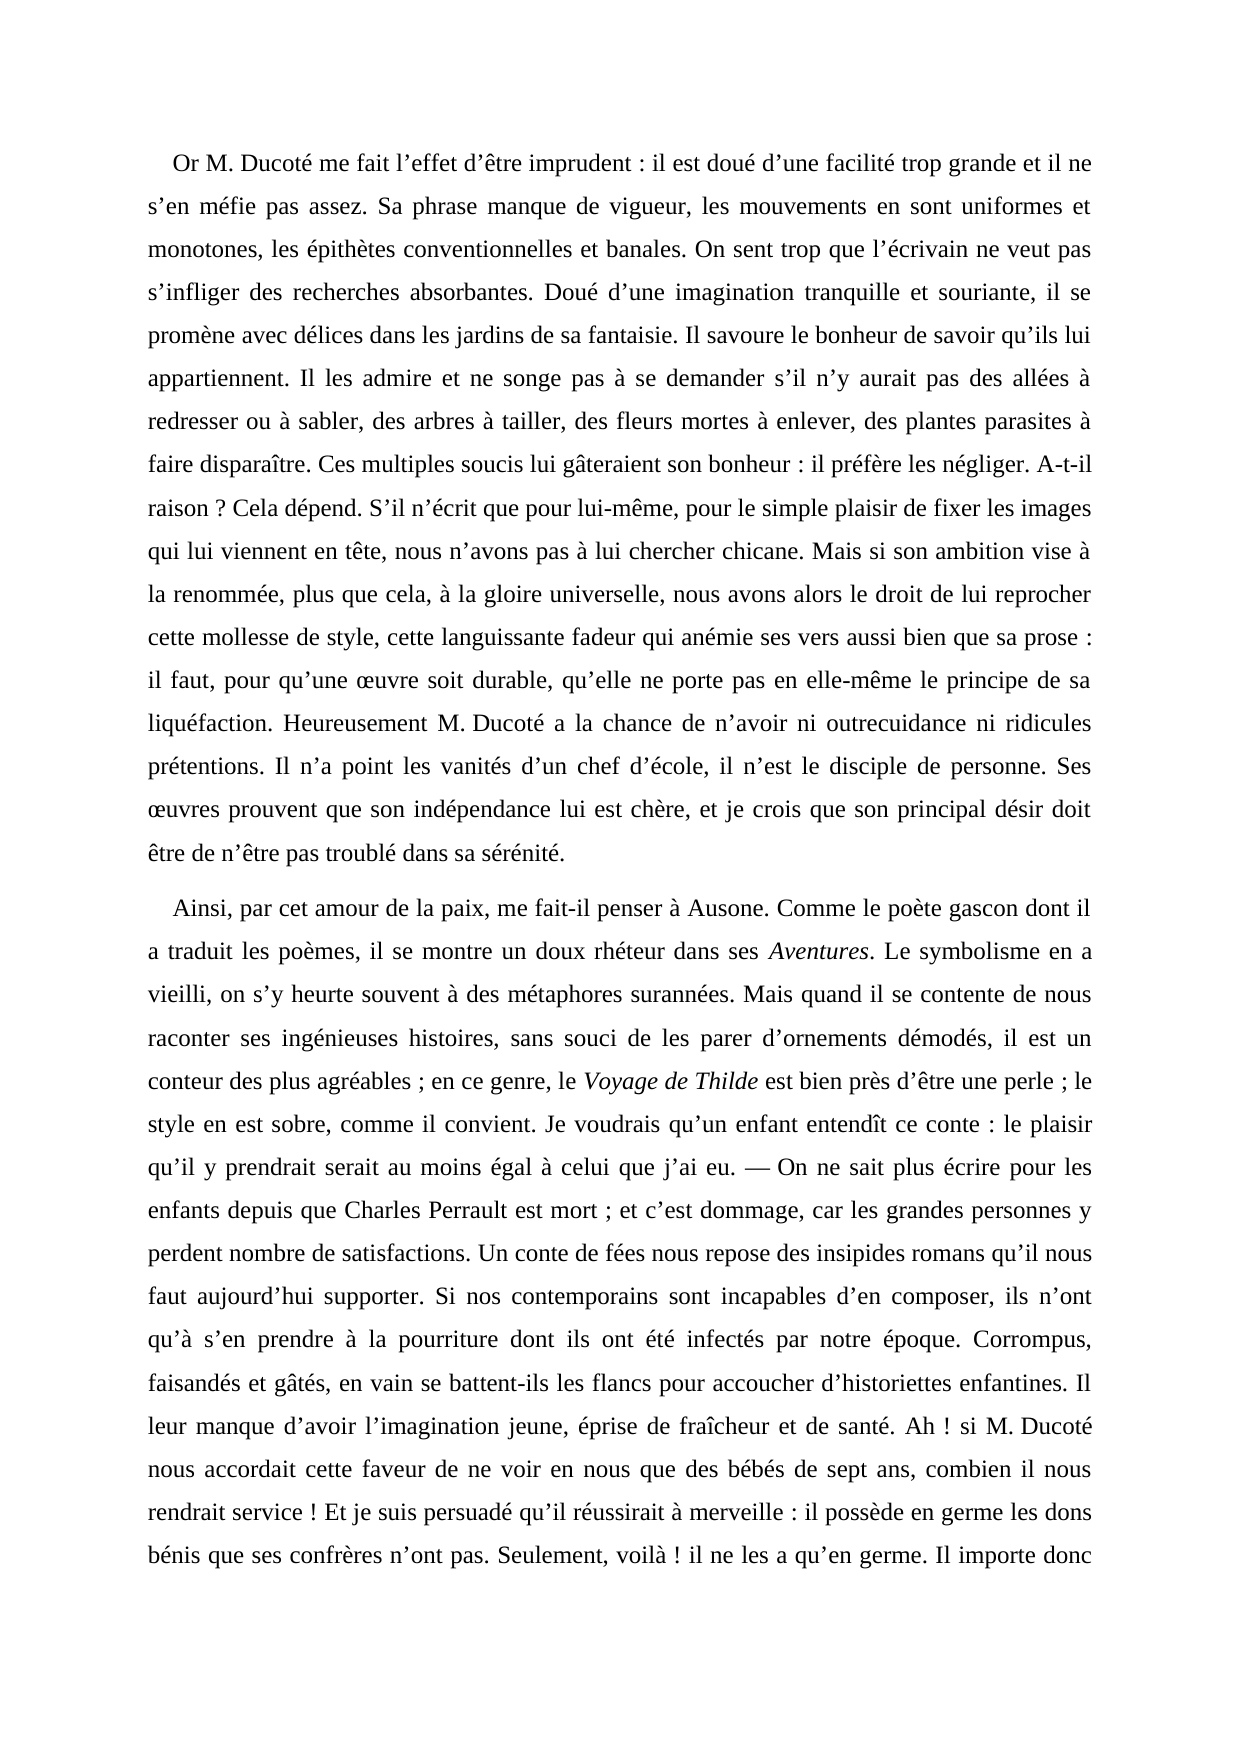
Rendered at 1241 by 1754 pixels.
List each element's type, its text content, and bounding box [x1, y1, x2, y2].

text Or M. Ducoté me fait l’effet d’être imprudent : il est doué d’une facilité trop grande et il ne s’en méfie pas assez. Sa phrase manque de vigueur, les mouvements en sont uniformes et monotones, les épithètes conventionnelles et banales. On sent trop que l’écrivain ne veut pas s’infliger des recherches absorbantes. Doué d’une imagination tranquille et souriante, il se promène avec délices dans les jardins de sa fantaisie. Il savoure le bonheur de savoir qu’ils lui appartiennent. Il les admire et ne songe pas à se demander s’il n’y aurait pas des allées à redresser ou à sabler, des arbres à tailler, des fleurs mortes à enlever, des plantes parasites à faire disparaître. Ces multiples soucis lui gâteraient son bonheur : il préfère les négliger. A-t-il raison ? Cela dépend. S’il n’écrit que pour lui-même, pour le simple plaisir de fixer les images qui lui viennent en tête, nous n’avons pas à lui chercher chicane. Mais si son ambition vise à la renommée, plus que cela, à la gloire universelle, nous avons alors le droit de lui reprocher cette mollesse de style, cette languissante fadeur qui anémie ses vers aussi bien que sa prose : il faut, pour qu’une œuvre soit durable, qu’elle ne porte pas en elle-même le principe de sa liquéfaction. Heureusement M. Ducoté a la chance de n’avoir ni outrecuidance ni ridicules prétentions. Il n’a point les vanités d’un chef d’école, il n’est le disciple de personne. Ses œuvres prouvent que son indépendance lui est chère, et je crois que son principal désir doit être de n’être pas troublé dans sa sérénité. [148, 148, 1093, 866]
text Ainsi, par cet amour de la paix, me fait-il penser à Ausone. Comme le poète gascon dont il a traduit les poèmes, il se montre un doux rhéteur dans ses Aventures. Le symbolisme en a vieilli, on s’y heurte souvent à des métaphores surannées. Mais quand il se contente de nous raconter ses ingénieuses histoires, sans souci de les parer d’ornements démodés, il est un conteur des plus agréables ; en ce genre, le Voyage de Thilde est bien près d’être une perle ; le style en est sobre, comme il convient. Je voudrais qu’un enfant entendît ce conte : le plaisir qu’il y prendrait serait au moins égal à celui que j’ai eu. — On ne sait plus écrire pour les enfants depuis que Charles Perrault est mort ; et c’est dommage, car les grandes personnes y perdent nombre de satisfactions. Un conte de fées nous repose des insipides romans qu’il nous faut aujourd’hui supporter. Si nos contemporains sont incapables d’en composer, ils n’ont qu’à s’en prendre à la pourriture dont ils ont été infectés par notre époque. Corrompus, faisandés et gâtés, en vain se battent-ils les flancs pour accoucher d’historiettes enfantines. Il leur manque d’avoir l’imagination jeune, éprise de fraîcheur et de santé. Ah ! si M. Ducoté nous accordait cette faveur de ne voir en nous que des bébés de sept ans, combien il nous rendrait service ! Et je suis persuadé qu’il réussirait à merveille : il possède en germe les dons bénis que ses confrères n’ont pas. Seulement, voilà ! il ne les a qu’en germe. Il importe donc [148, 893, 1093, 1569]
